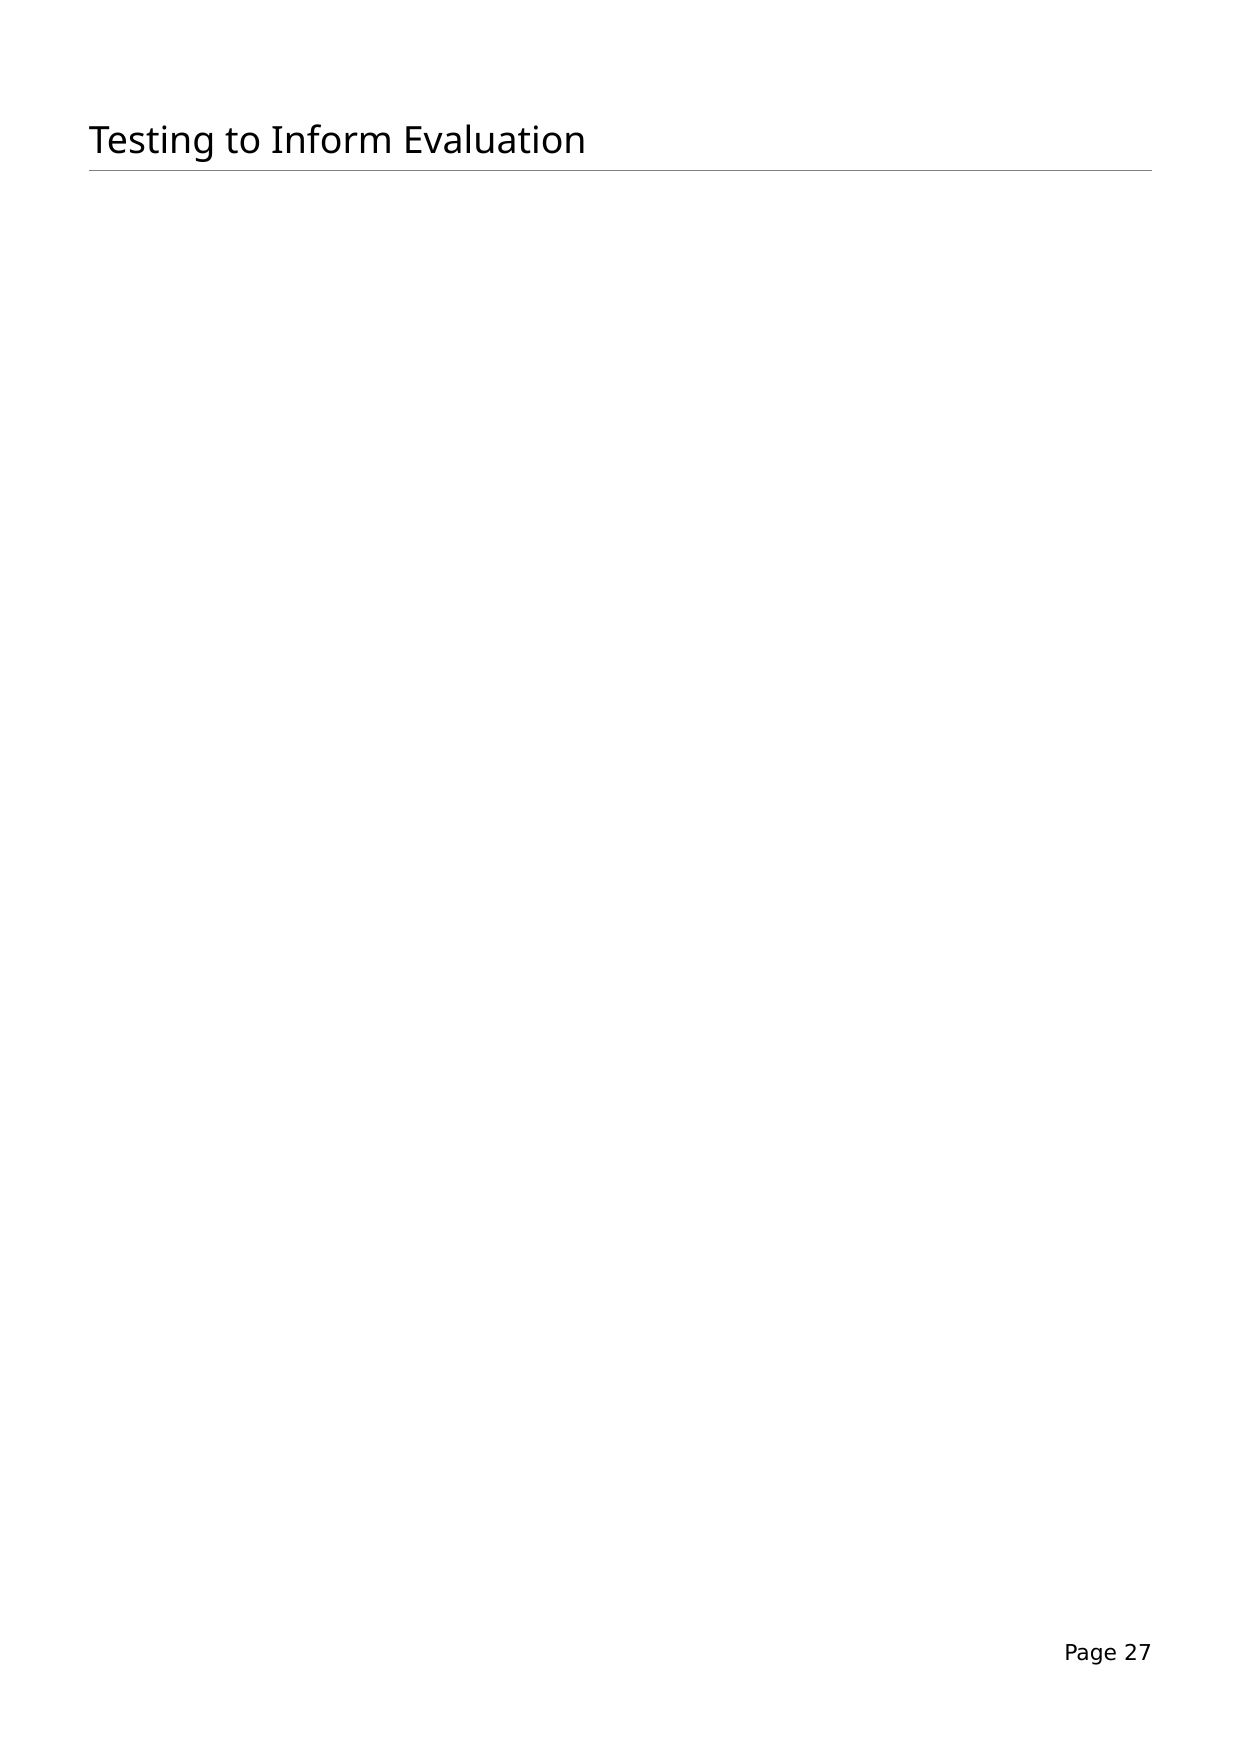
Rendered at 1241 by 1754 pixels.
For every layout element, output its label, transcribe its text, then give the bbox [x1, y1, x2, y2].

subtitle Testing to Inform Evaluation [88, 113, 1152, 171]
